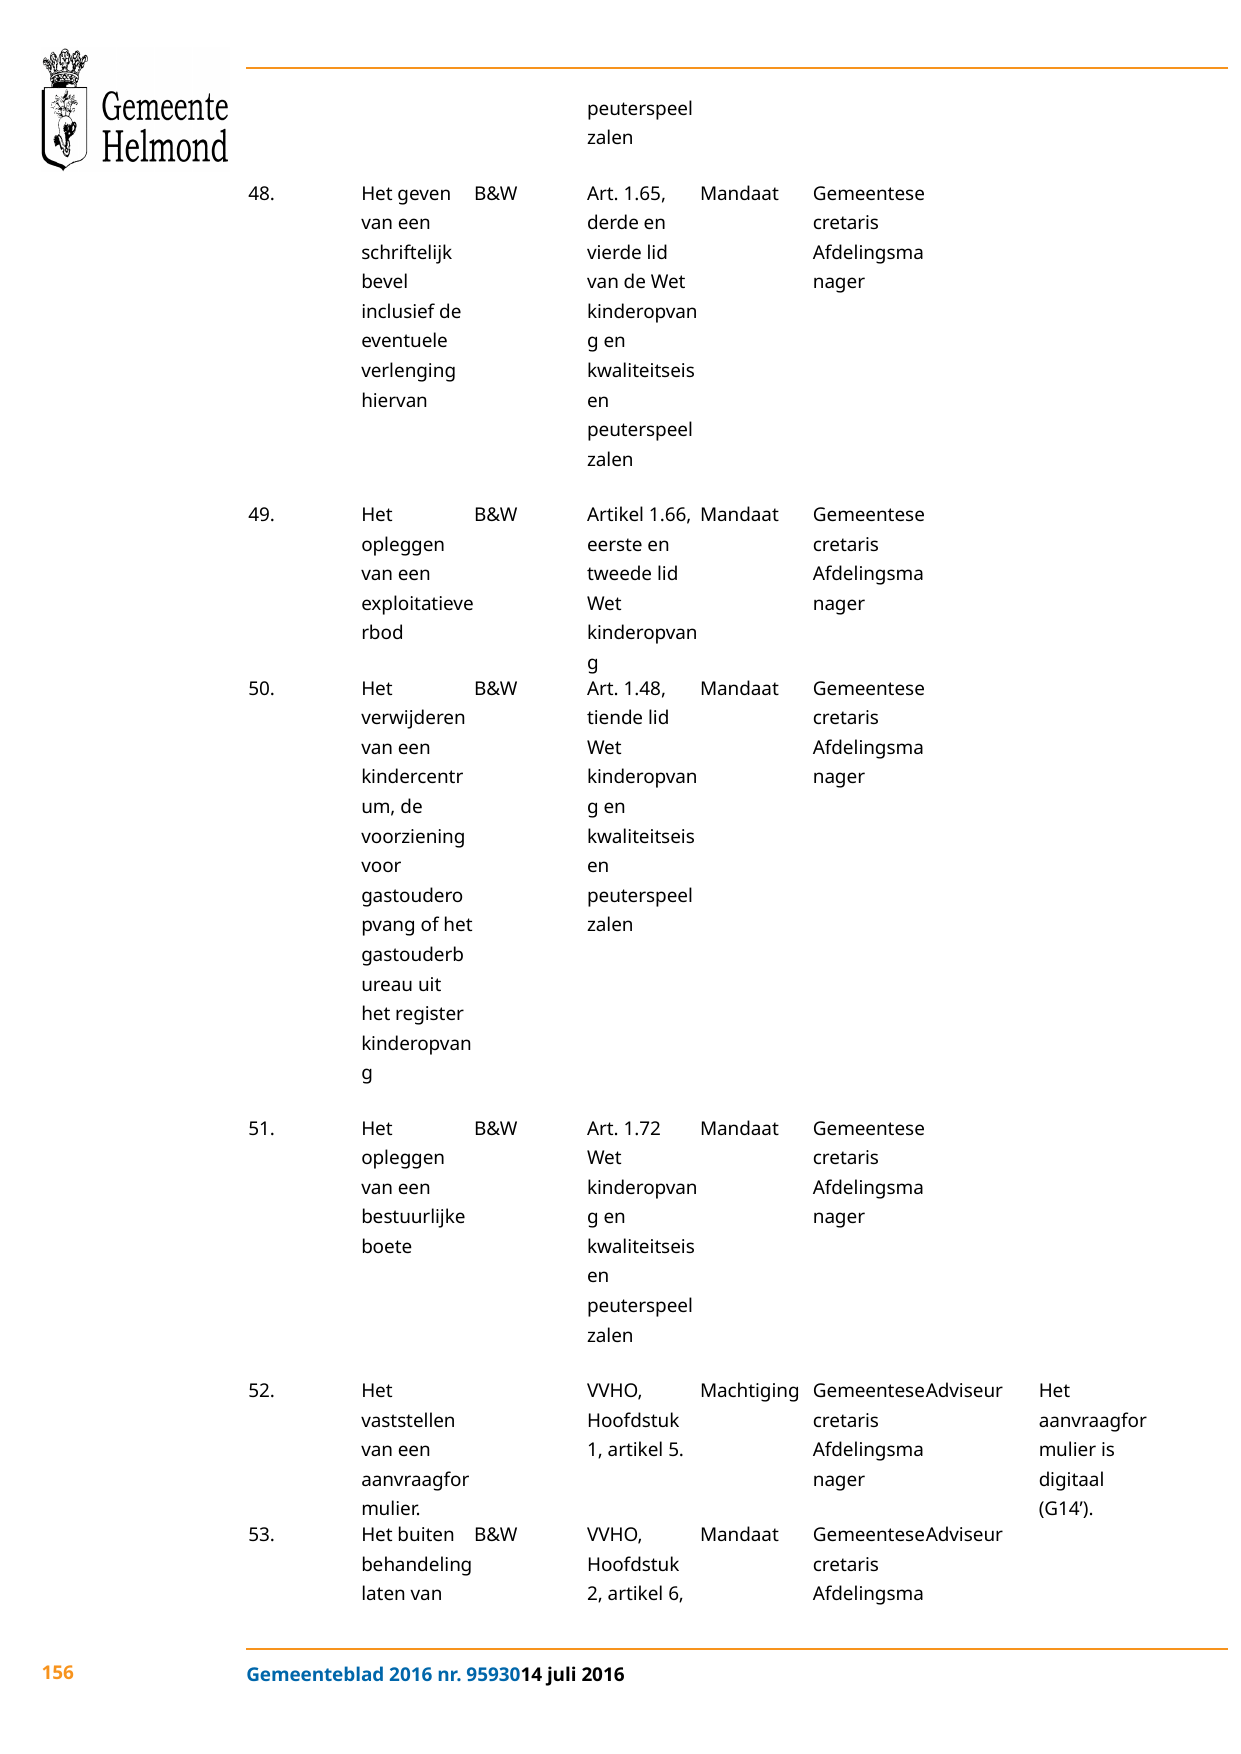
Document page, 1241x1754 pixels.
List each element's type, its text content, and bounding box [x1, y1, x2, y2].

table_cell Het verwijderen van een kindercentrum, de voorziening voor gastouderopvang of het gastouderbureau uit het register kinderopvang [361, 675, 474, 1115]
table_cell [474, 95, 587, 180]
table_cell [813, 95, 926, 180]
table_cell [1039, 501, 1152, 675]
table_cell Het geven van een schriftelijk bevel inclusief de eventuele verlenging hiervan [361, 180, 474, 501]
table_cell Art. 1.65, derde en vierde lid van de Wet kinderopvang en kwaliteitseisen peuterspeelzalen [587, 180, 700, 501]
table_cell [361, 95, 474, 180]
table_cell Art. 1.48, tiende lid Wet kinderopvang en kwaliteitseisen peuterspeelzalen [587, 675, 700, 1115]
table_cell Het aanvraagformulier is digitaal (G14’). [1039, 1377, 1152, 1521]
table_cell 50. [248, 675, 361, 1115]
table_cell Adviseur [926, 1521, 1038, 1606]
table_cell Mandaat [700, 1115, 813, 1377]
table_cell [1039, 95, 1152, 180]
table_cell [926, 675, 1038, 1115]
table_cell Mandaat [700, 180, 813, 501]
table_cell [474, 1377, 587, 1521]
table_cell Het buiten behandeling laten van [361, 1521, 474, 1606]
table_cell VVHO, Hoofdstuk 2, artikel 6, [587, 1521, 700, 1606]
table_cell VVHO, Hoofdstuk 1, artikel 5. [587, 1377, 700, 1521]
table_cell 52. [248, 1377, 361, 1521]
table_cell [1039, 675, 1152, 1115]
table_cell Het opleggen van een exploitatieverbod [361, 501, 474, 675]
table_cell [248, 95, 361, 180]
table_cell Mandaat [700, 501, 813, 675]
table_cell B&W [474, 501, 587, 675]
table_cell Gemeentesecretaris Afdelingsmanager [813, 675, 926, 1115]
table_cell B&W [474, 1521, 587, 1606]
table_cell Art. 1.72 Wet kinderopvang en kwaliteitseisen peuterspeelzalen [587, 1115, 700, 1377]
table_cell Het opleggen van een bestuurlijke boete [361, 1115, 474, 1377]
table_cell [700, 95, 813, 180]
table_cell [926, 95, 1038, 180]
table_cell 49. [248, 501, 361, 675]
table_cell Gemeentesecretaris Afdelingsmanager [813, 501, 926, 675]
table_cell Artikel 1.66, eerste en tweede lid Wet kinderopvang [587, 501, 700, 675]
table_cell [1039, 1521, 1152, 1606]
table_cell [926, 501, 1038, 675]
table_cell Gemeentesecretaris Afdelingsmanager [813, 180, 926, 501]
table_cell [926, 180, 1038, 501]
table_cell Mandaat [700, 1521, 813, 1606]
table_cell Gemeentesecretaris Afdelingsmanager [813, 1377, 926, 1521]
table_cell [1039, 1115, 1152, 1377]
table_cell [1039, 180, 1152, 501]
table_cell Gemeentesecretaris Afdelingsmanager [813, 1115, 926, 1377]
table_cell B&W [474, 1115, 587, 1377]
table_cell 53. [248, 1521, 361, 1606]
table_cell B&W [474, 675, 587, 1115]
table_cell Gemeentesecretaris Afdelingsma [813, 1521, 926, 1606]
table_cell peuterspeelzalen [587, 95, 700, 180]
table_cell Het vaststellen van een aanvraagformulier. [361, 1377, 474, 1521]
table_cell Adviseur [926, 1377, 1038, 1521]
table_cell 48. [248, 180, 361, 501]
table_cell 51. [248, 1115, 361, 1377]
picture [41, 47, 231, 172]
table_cell B&W [474, 180, 587, 501]
table_cell Mandaat [700, 675, 813, 1115]
table_cell Machtiging [700, 1377, 813, 1521]
table_cell [926, 1115, 1038, 1377]
